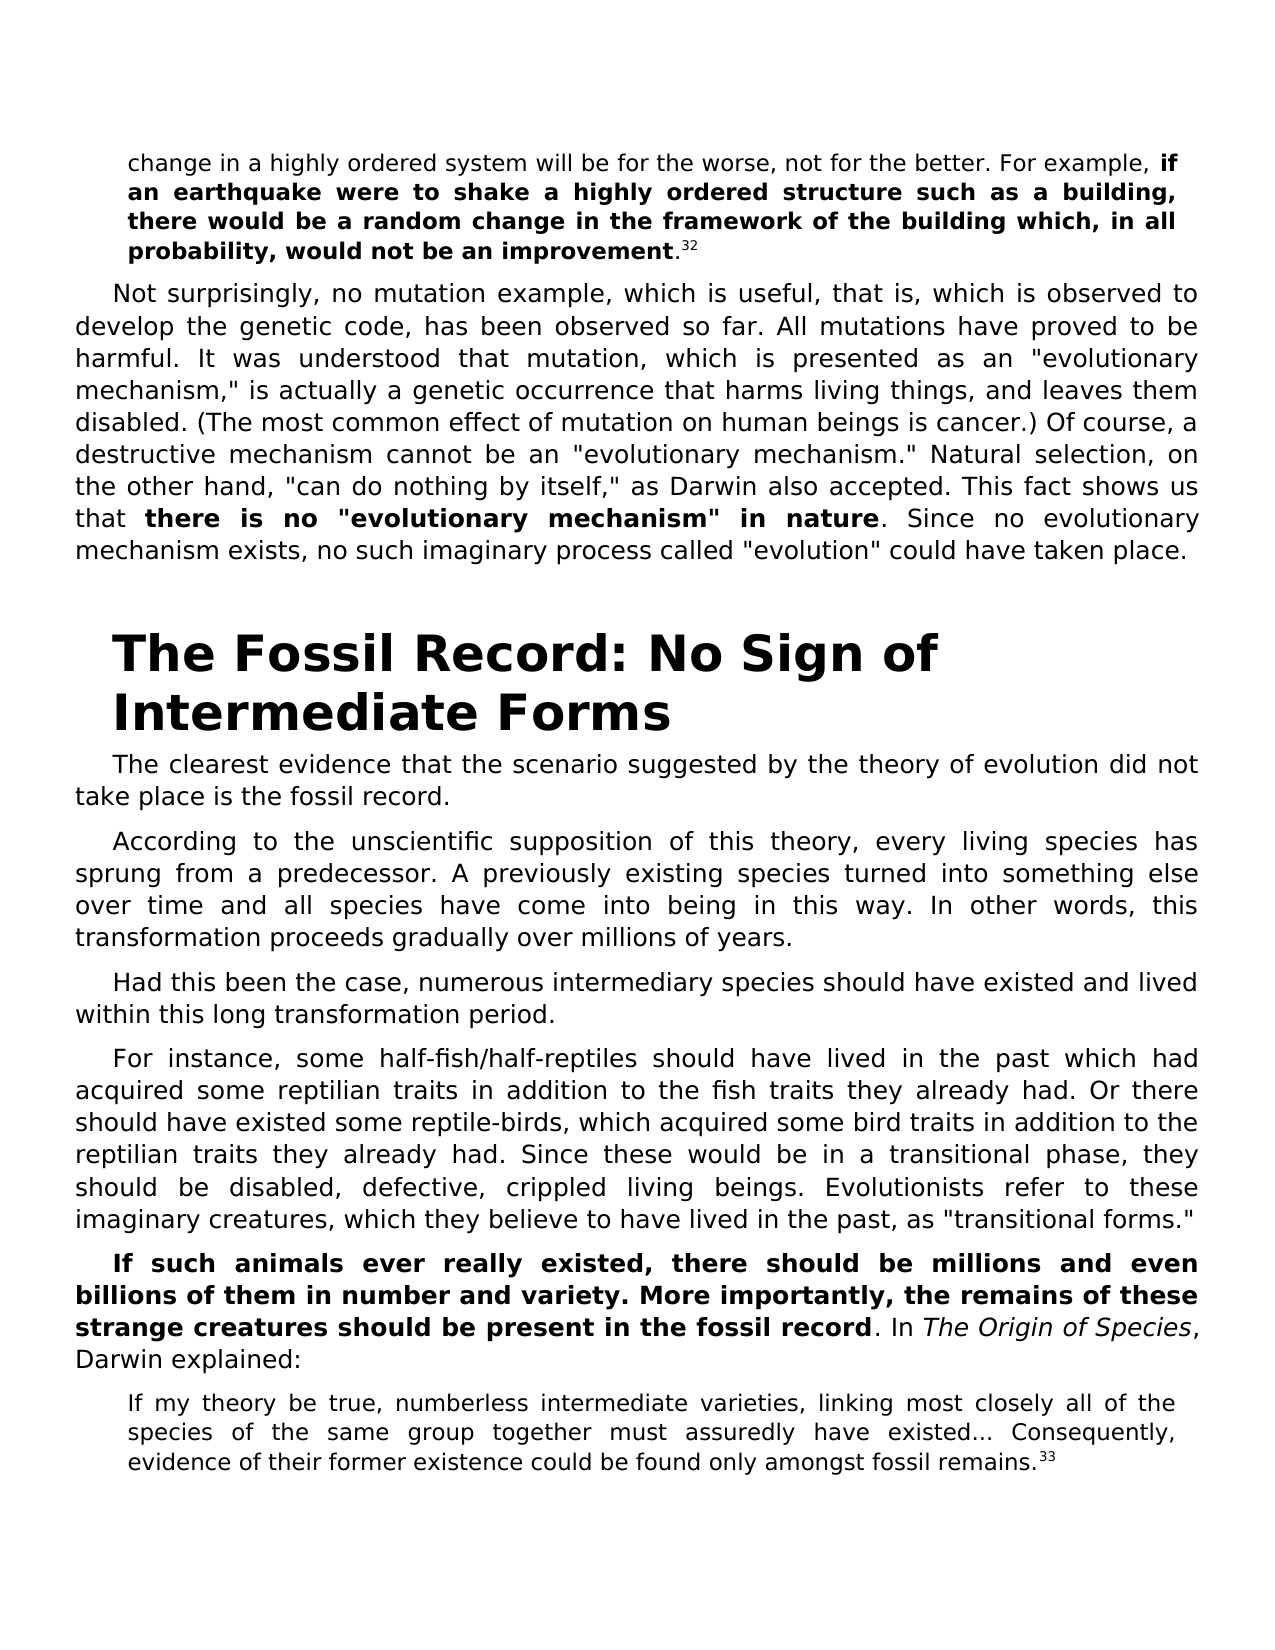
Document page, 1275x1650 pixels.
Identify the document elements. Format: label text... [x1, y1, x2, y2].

text If such animals ever really existed, there should be millions and even billions of them in number and variety. More importantly, the remains of these strange creatures should be present in the fossil record. In The Origin of Species, Darwin explained: [75, 1249, 1200, 1375]
text If my theory be true, numberless intermediate varieties, linking most closely all of the species of the same group together must assuredly have existed... Consequently, evidence of their former existence could be found only amongst fossil remains.33 [127, 1390, 1177, 1475]
subtitle The Fossil Record: No Sign of Intermediate Forms [112, 625, 1200, 742]
text For instance, some half-fish/half-reptiles should have lived in the past which had acquired some reptilian traits in addition to the fish traits they already had. Or there should have existed some reptile-birds, which acquired some bird traits in addition to the reptilian traits they already had. Since these would be in a transitional phase, they should be disabled, defective, crippled living beings. Evolutionists refer to these imaginary creatures, which they believe to have lived in the past, as "transitional forms." [75, 1044, 1200, 1234]
text The clearest evidence that the scenario suggested by the theory of evolution did not take place is the fossil record. [75, 750, 1200, 811]
text Not surprisingly, no mutation example, which is useful, that is, which is observed to develop the genetic code, has been observed so far. All mutations have proved to be harmful. It was understood that mutation, which is presented as an "evolutionary mechanism," is actually a genetic occurrence that harms living things, and leaves them disabled. (The most common effect of mutation on human beings is cancer.) Of course, a destructive mechanism cannot be an "evolutionary mechanism." Natural selection, on the other hand, "can do nothing by itself," as Darwin also accepted. This fact shows us that there is no "evolutionary mechanism" in nature. Since no evolutionary mechanism exists, no such imaginary process called "evolution" could have taken place. [75, 279, 1200, 565]
text Had this been the case, numerous intermediary species should have existed and lived within this long transformation period. [75, 968, 1200, 1029]
text According to the unscientific supposition of this theory, every living species has sprung from a predecessor. A previously existing species turned into something else over time and all species have come into being in this way. In other words, this transformation proceeds gradually over millions of years. [75, 827, 1200, 952]
text change in a highly ordered system will be for the worse, not for the better. For example, if an earthquake were to shake a highly ordered structure such as a building, there would be a random change in the framework of the building which, in all probability, would not be an improvement.32 [127, 150, 1177, 264]
